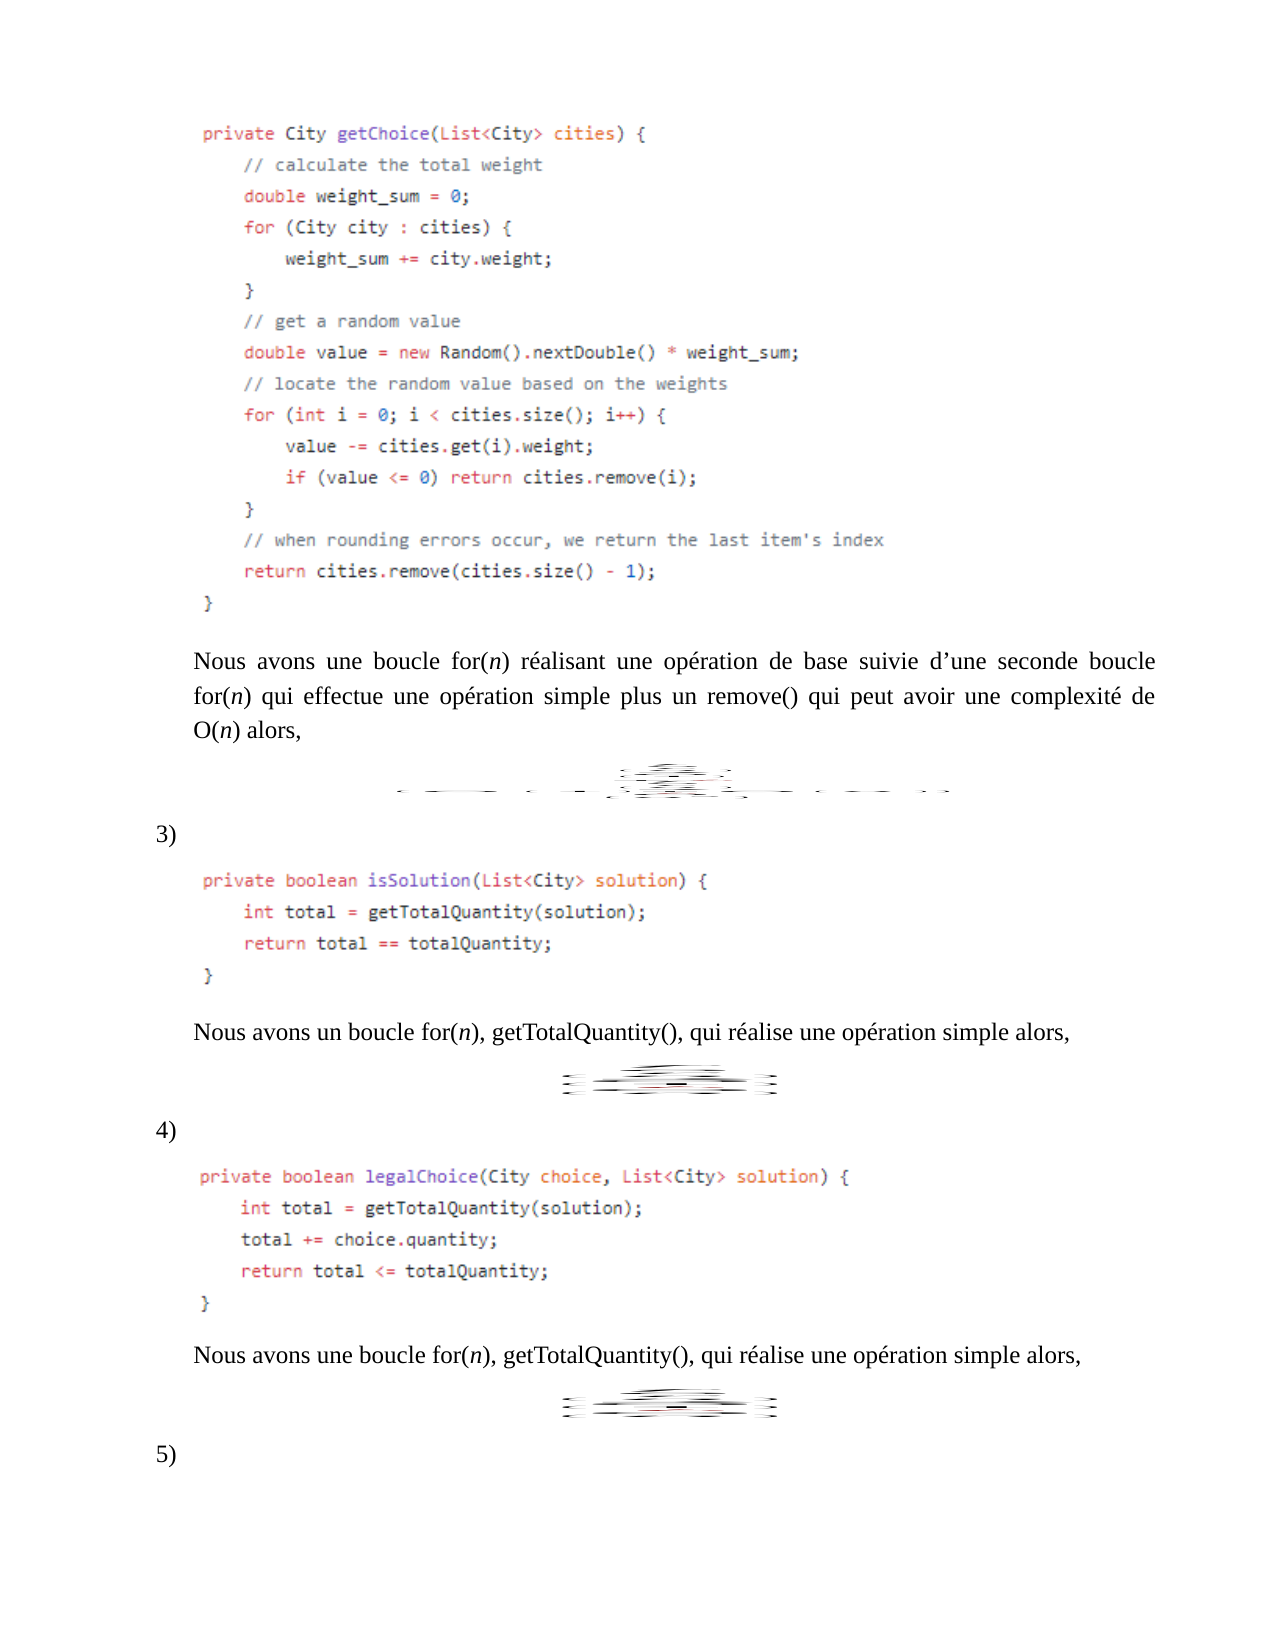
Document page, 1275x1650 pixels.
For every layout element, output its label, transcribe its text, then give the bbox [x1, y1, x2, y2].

text Nous avons un boucle for(n), getTotalQuantity(), qui réalise une opération simple alors, [193, 1017, 1157, 1045]
text Nous avons une boucle for(n) réalisant une opération de base suivie d’une seconde boucle for(n) qui effectue une opération simple plus un remove() qui peut avoir une complexité de O(n) alors, [193, 646, 1157, 744]
text Nous avons une boucle for(n), getTotalQuantity(), qui réalise une opération simple alors, [193, 1340, 1157, 1368]
